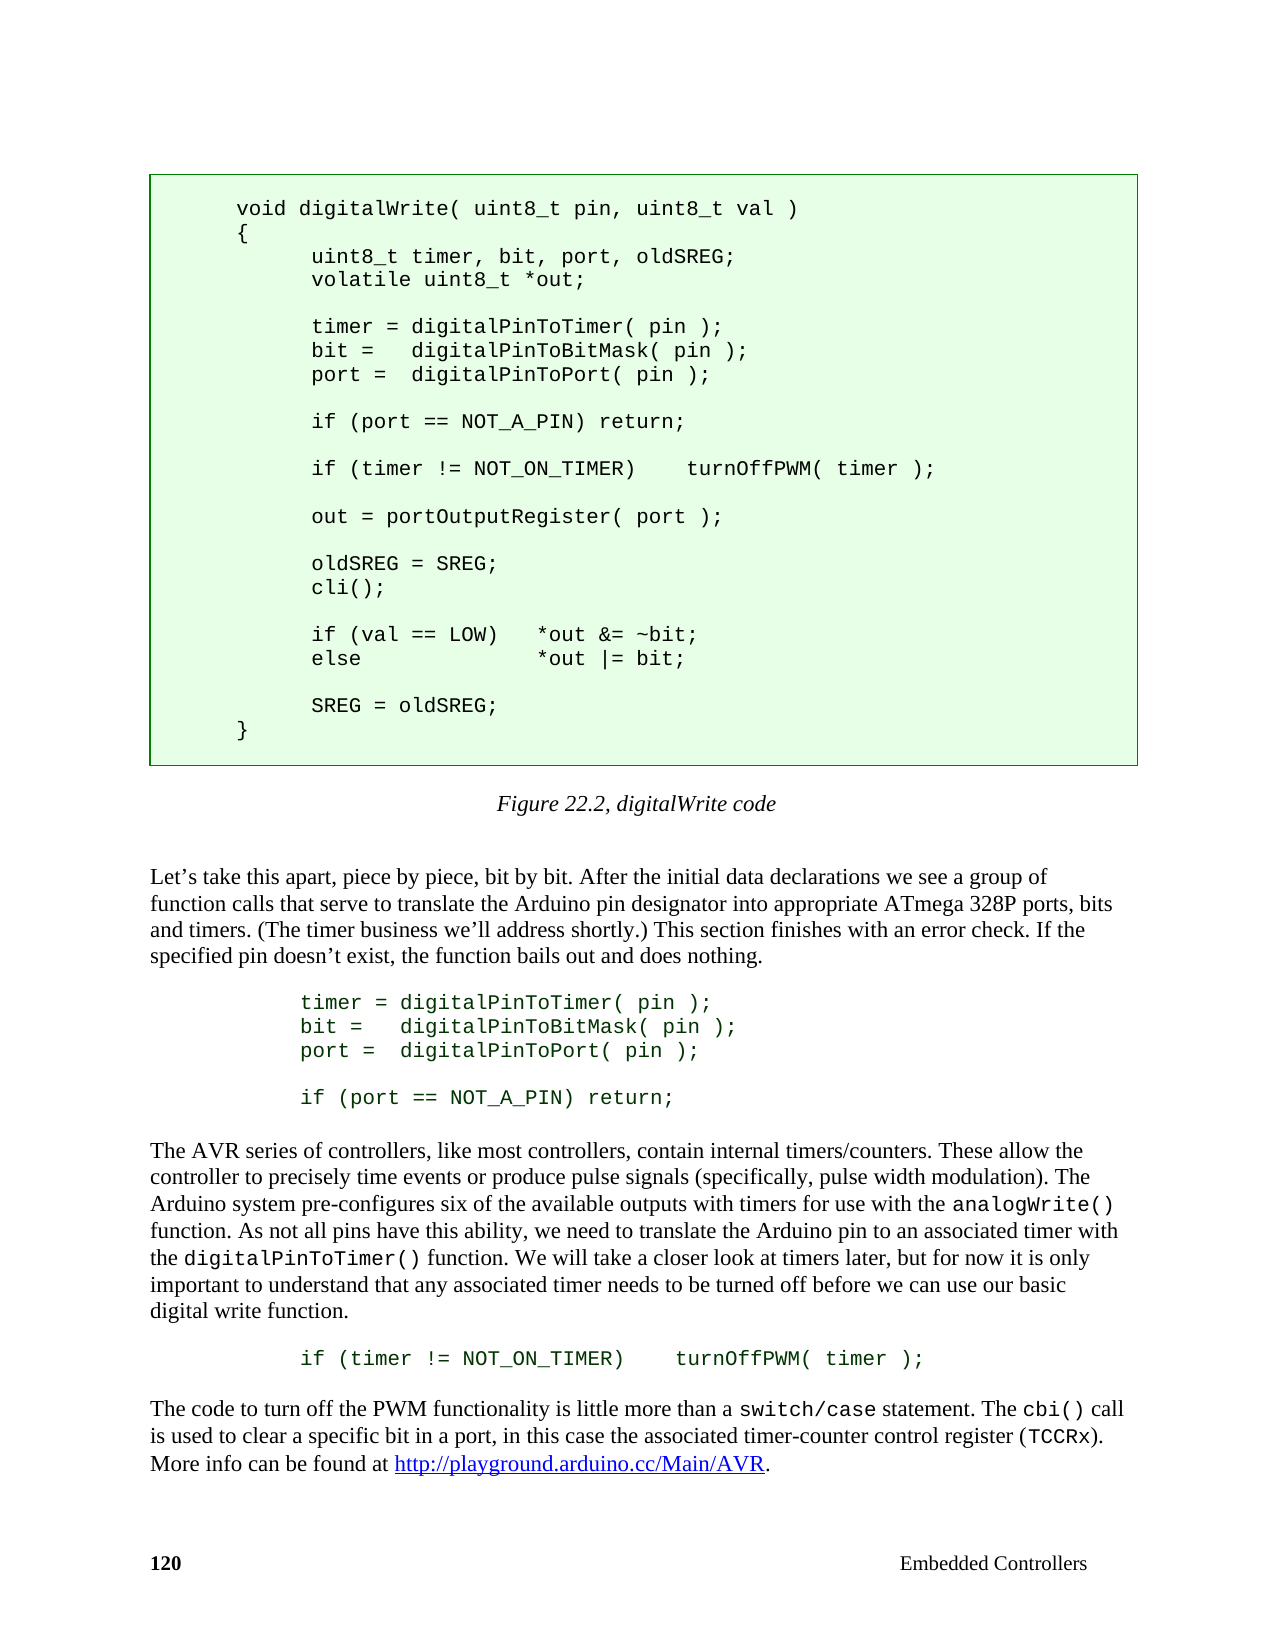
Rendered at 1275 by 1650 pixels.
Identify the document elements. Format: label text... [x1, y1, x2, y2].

text Figure 22.2, digitalWrite code [150, 789, 1125, 816]
text Let’s take this apart, piece by piece, bit by bit. After the initial data declarations we see a group of function calls that serve to translate the Arduino pin designator into appropriate ATmega 328P ports, bits and timers. (The timer business we’ll address shortly.) This section finishes with an error check. If the specified pin doesn’t exist, the function bails out and does nothing. [150, 863, 1125, 969]
text port = digitalPinToPort( pin ); [225, 1039, 1125, 1063]
text timer = digitalPinToTimer( pin ); [225, 992, 1125, 1016]
text if (port == NOT_A_PIN) return; [225, 1087, 1125, 1111]
text bit = digitalPinToBitMask( pin ); [225, 1016, 1125, 1039]
text The AVR series of controllers, like most controllers, contain internal timers/counters. These allow the controller to precisely time events or produce pulse signals (specifically, pulse width modulation). The Arduino system pre-configures six of the available outputs with timers for use with the analogWrite() function. As not all pins have this ability, we need to translate the Arduino pin to an associated timer with the digitalPinToTimer() function. We will take a closer look at timers later, but for now it is only important to understand that any associated timer needs to be turned off before we can use our basic digital write function. [150, 1137, 1125, 1324]
text if (timer != NOT_ON_TIMER) turnOffPWM( timer ); [225, 1347, 1125, 1371]
text The code to turn off the PWM functionality is little more than a switch/case statement. The cbi() call is used to clear a specific bit in a port, in this case the associated timer-counter control register (TCCRx). More info can be found at http://playground.arduino.cc/Main/AVR. [150, 1395, 1125, 1476]
table_header void digitalWrite( uint8_t pin, uint8_t val ) { uint8_t timer, bit, port, oldSREG; volatile uint8_t *out; timer = digitalPinToTimer( pin ); bit = digitalPinToBitMask( pin ); port = digitalPinToPort( pin ); if (port == NOT_A_PIN) return; if (timer != NOT_ON_TIMER) turnOffPWM( timer ); out = portOutputRegister( port ); oldSREG = SREG; cli(); if (val == LOW) *out &= ~bit; else *out |= bit; SREG = oldSREG; } [151, 175, 1137, 765]
